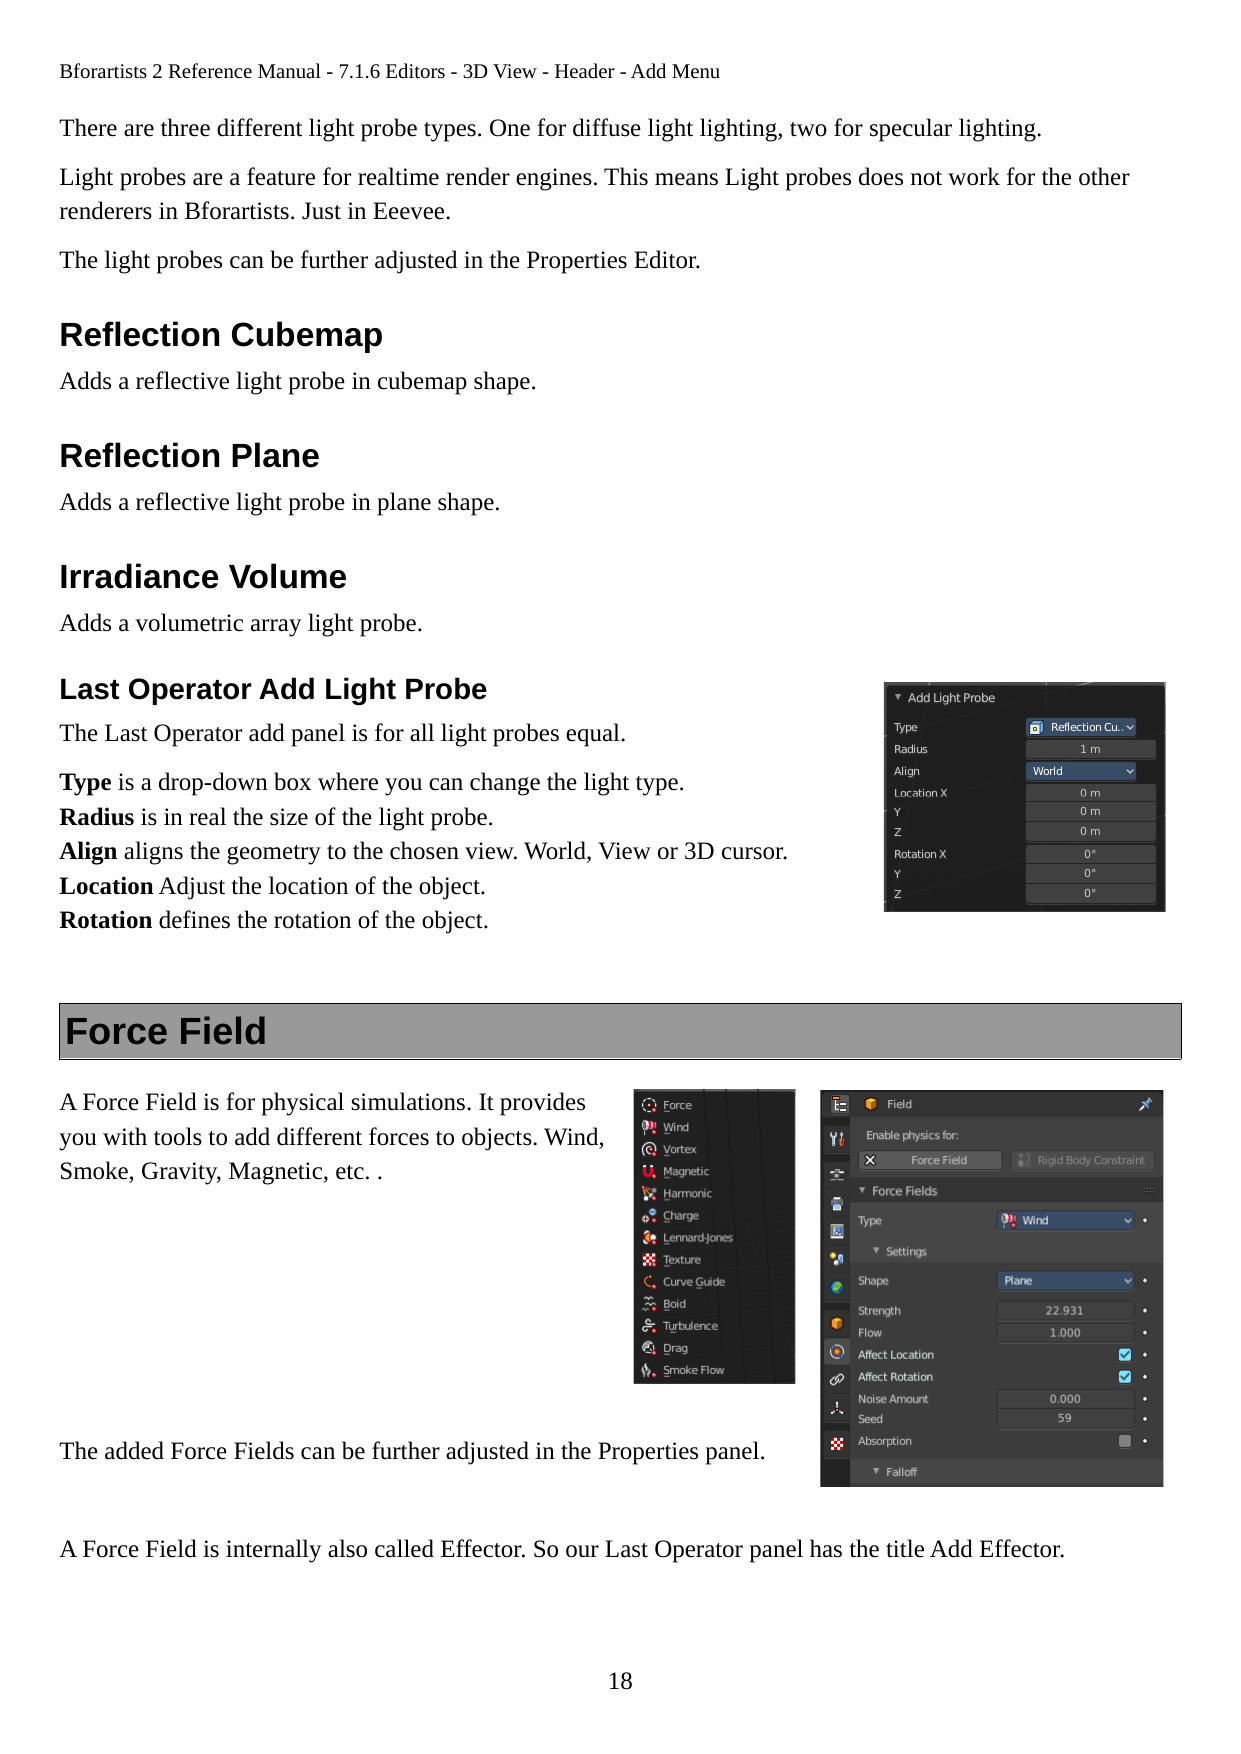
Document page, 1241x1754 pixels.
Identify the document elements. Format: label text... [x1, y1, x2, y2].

text Adds a volumetric array light probe. [59, 608, 1181, 637]
text The added Force Fields can be further adjusted in the Properties panel. [59, 1402, 820, 1465]
picture [633, 1089, 796, 1384]
subtitle Reflection Plane [59, 436, 1181, 475]
table_header Force Field [60, 1004, 1181, 1058]
text Light probes are a feature for realtime render engines. This means Light probes does not work for the other renderers in Bforartists. Just in Eeevee. [59, 162, 1181, 225]
text Adds a reflective light probe in plane shape. [59, 487, 1181, 516]
text A Force Field is for physical simulations. It provides you with tools to add different forces to objects. Wind, Smoke, Gravity, Magnetic, etc. . [59, 1087, 1181, 1185]
text The Last Operator add panel is for all light probes equal. [59, 718, 883, 747]
text There are three different light probe types. One for diffuse light lighting, two for specular lighting. [59, 113, 1181, 141]
text A Force Field is internally also called Effector. So our Last Operator panel has the title Add Effector. [59, 1534, 1181, 1563]
subtitle Last Operator Add Light Probe [59, 672, 1181, 706]
picture [883, 682, 1166, 912]
text Type is a drop-down box where you can change the light type. Radius is in real the size of the light probe. Align aligns the geometry to the chosen view. World, View or 3D cursor. Location Adjust the location of the object. Rotation defines the rotation of the object. [59, 767, 1181, 934]
subtitle Irradiance Volume [59, 557, 1181, 596]
picture [820, 1090, 1164, 1487]
subtitle Reflection Cubemap [59, 315, 1181, 354]
text Adds a reflective light probe in cubemap shape. [59, 366, 1181, 395]
text The light probes can be further adjusted in the Properties Editor. [59, 245, 1181, 274]
